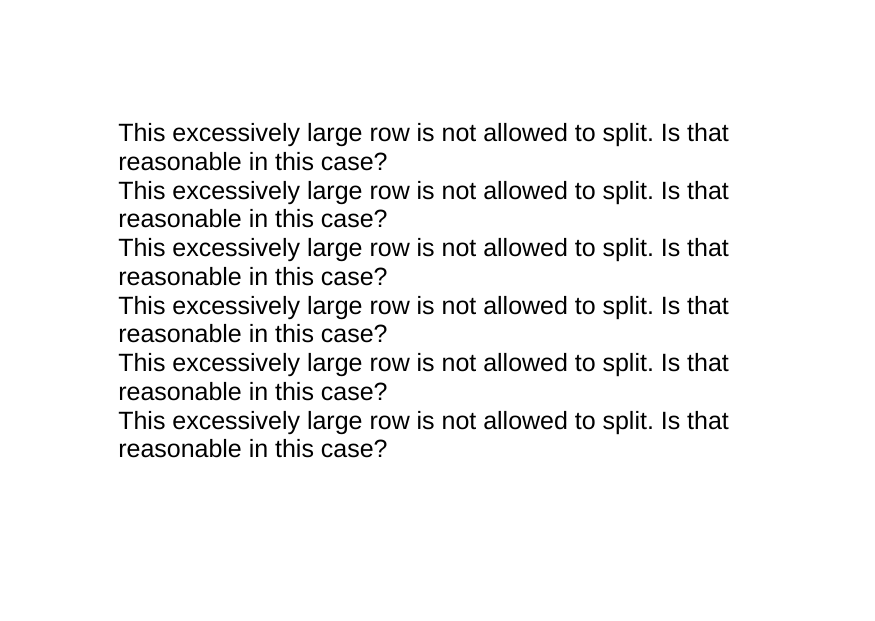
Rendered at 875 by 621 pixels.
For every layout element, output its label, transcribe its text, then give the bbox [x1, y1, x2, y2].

table_header This excessively large row is not allowed to split. Is that reasonable in this case? This excessively large row is not allowed to split. Is that reasonable in this case? This excessively large row is not allowed to split. Is that reasonable in this case? This excessively large row is not allowed to split. Is that reasonable in this case? This excessively large row is not allowed to split. Is that reasonable in this case? This excessively large row is not allowed to split. Is that reasonable in this case? [118, 118, 756, 463]
